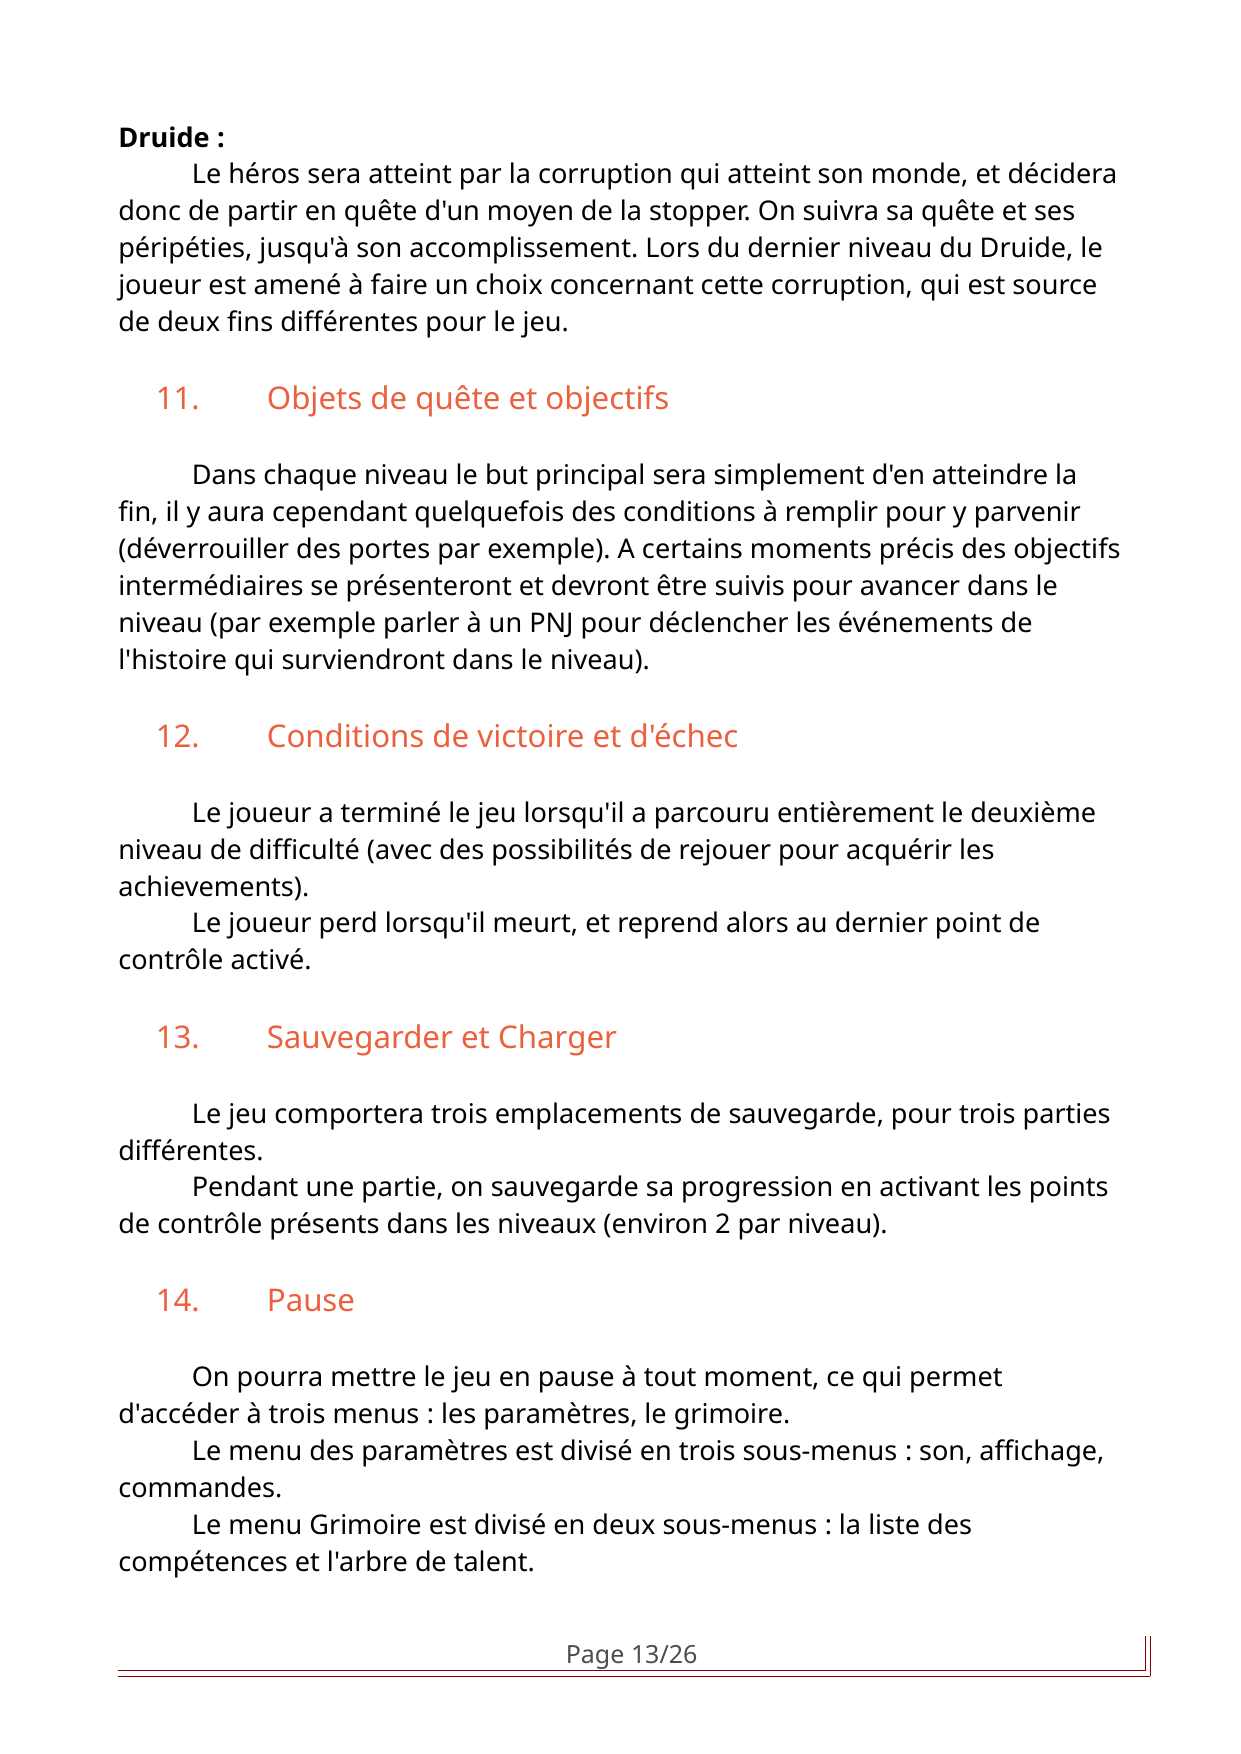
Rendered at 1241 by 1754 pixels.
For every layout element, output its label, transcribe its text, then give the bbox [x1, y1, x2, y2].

text Le menu Grimoire est divisé en deux sous-menus : la liste des compétences et l'arbre de talent. [118, 1505, 1122, 1579]
text Dans chaque niveau le but principal sera simplement d'en atteindre la fin, il y aura cependant quelquefois des conditions à remplir pour y parvenir (déverrouiller des portes par exemple). A certains moments précis des objectifs intermédiaires se présenteront et devront être suivis pour avancer dans le niveau (par exemple parler à un PNJ pour déclencher les événements de l'histoire qui surviendront dans le niveau). [118, 456, 1122, 677]
text On pourra mettre le jeu en pause à tout moment, ce qui permet d'accéder à trois menus : les paramètres, le grimoire. [118, 1358, 1122, 1432]
list Objets de quête et objectifs [156, 376, 1122, 419]
list Conditions de victoire et d'échec [156, 714, 1122, 756]
list Sauvegarder et Charger [156, 1014, 1122, 1057]
text Druide : [118, 118, 1122, 155]
text Le joueur a terminé le jeu lorsqu'il a parcouru entièrement le deuxième niveau de difficulté (avec des possibilités de rejouer pour acquérir les achievements). [118, 793, 1122, 904]
list Pause [156, 1278, 1122, 1321]
text Le menu des paramètres est divisé en trois sous-menus : son, affichage, commandes. [118, 1432, 1122, 1505]
text Le joueur perd lorsqu'il meurt, et reprend alors au dernier point de contrôle activé. [118, 904, 1122, 978]
text Le héros sera atteint par la corruption qui atteint son monde, et décidera donc de partir en quête d'un moyen de la stopper. On suivra sa quête et ses péripéties, jusqu'à son accomplissement. Lors du dernier niveau du Druide, le joueur est amené à faire un choix concernant cette corruption, qui est source de deux fins différentes pour le jeu. [118, 155, 1122, 339]
text Pendant une partie, on sauvegarde sa progression en activant les points de contrôle présents dans les niveaux (environ 2 par niveau). [118, 1168, 1122, 1242]
text Le jeu comportera trois emplacements de sauvegarde, pour trois parties différentes. [118, 1094, 1122, 1168]
